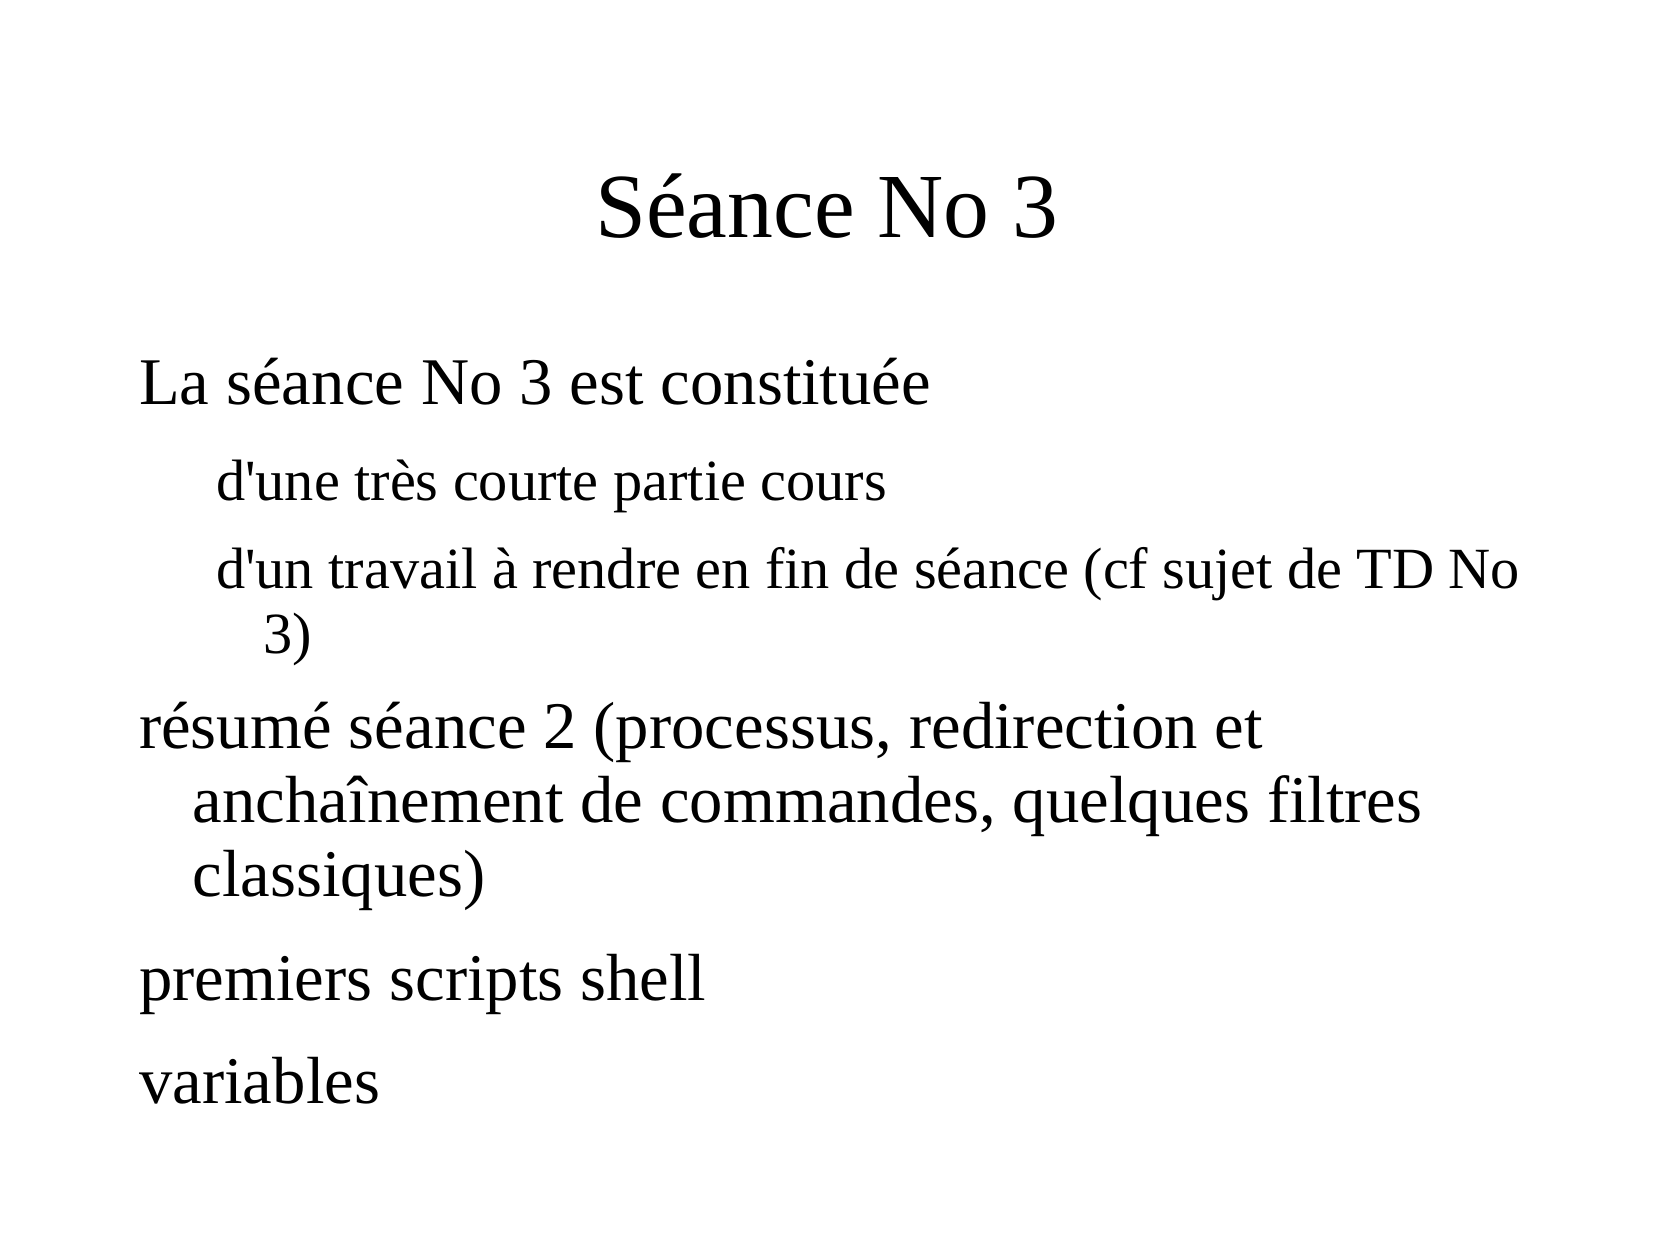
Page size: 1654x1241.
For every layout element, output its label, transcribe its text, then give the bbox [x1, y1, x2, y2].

list La séance No 3 est constituée d'une très courte partie cours d'un travail à rendre en fin de séance (cf sujet de TD No 3) résumé séance 2 (processus, redirection et anchaînement de commandes, quelques filtres classiques) premiers scripts shell variables [121, 344, 1534, 1127]
title Séance No 3 [121, 102, 1534, 311]
